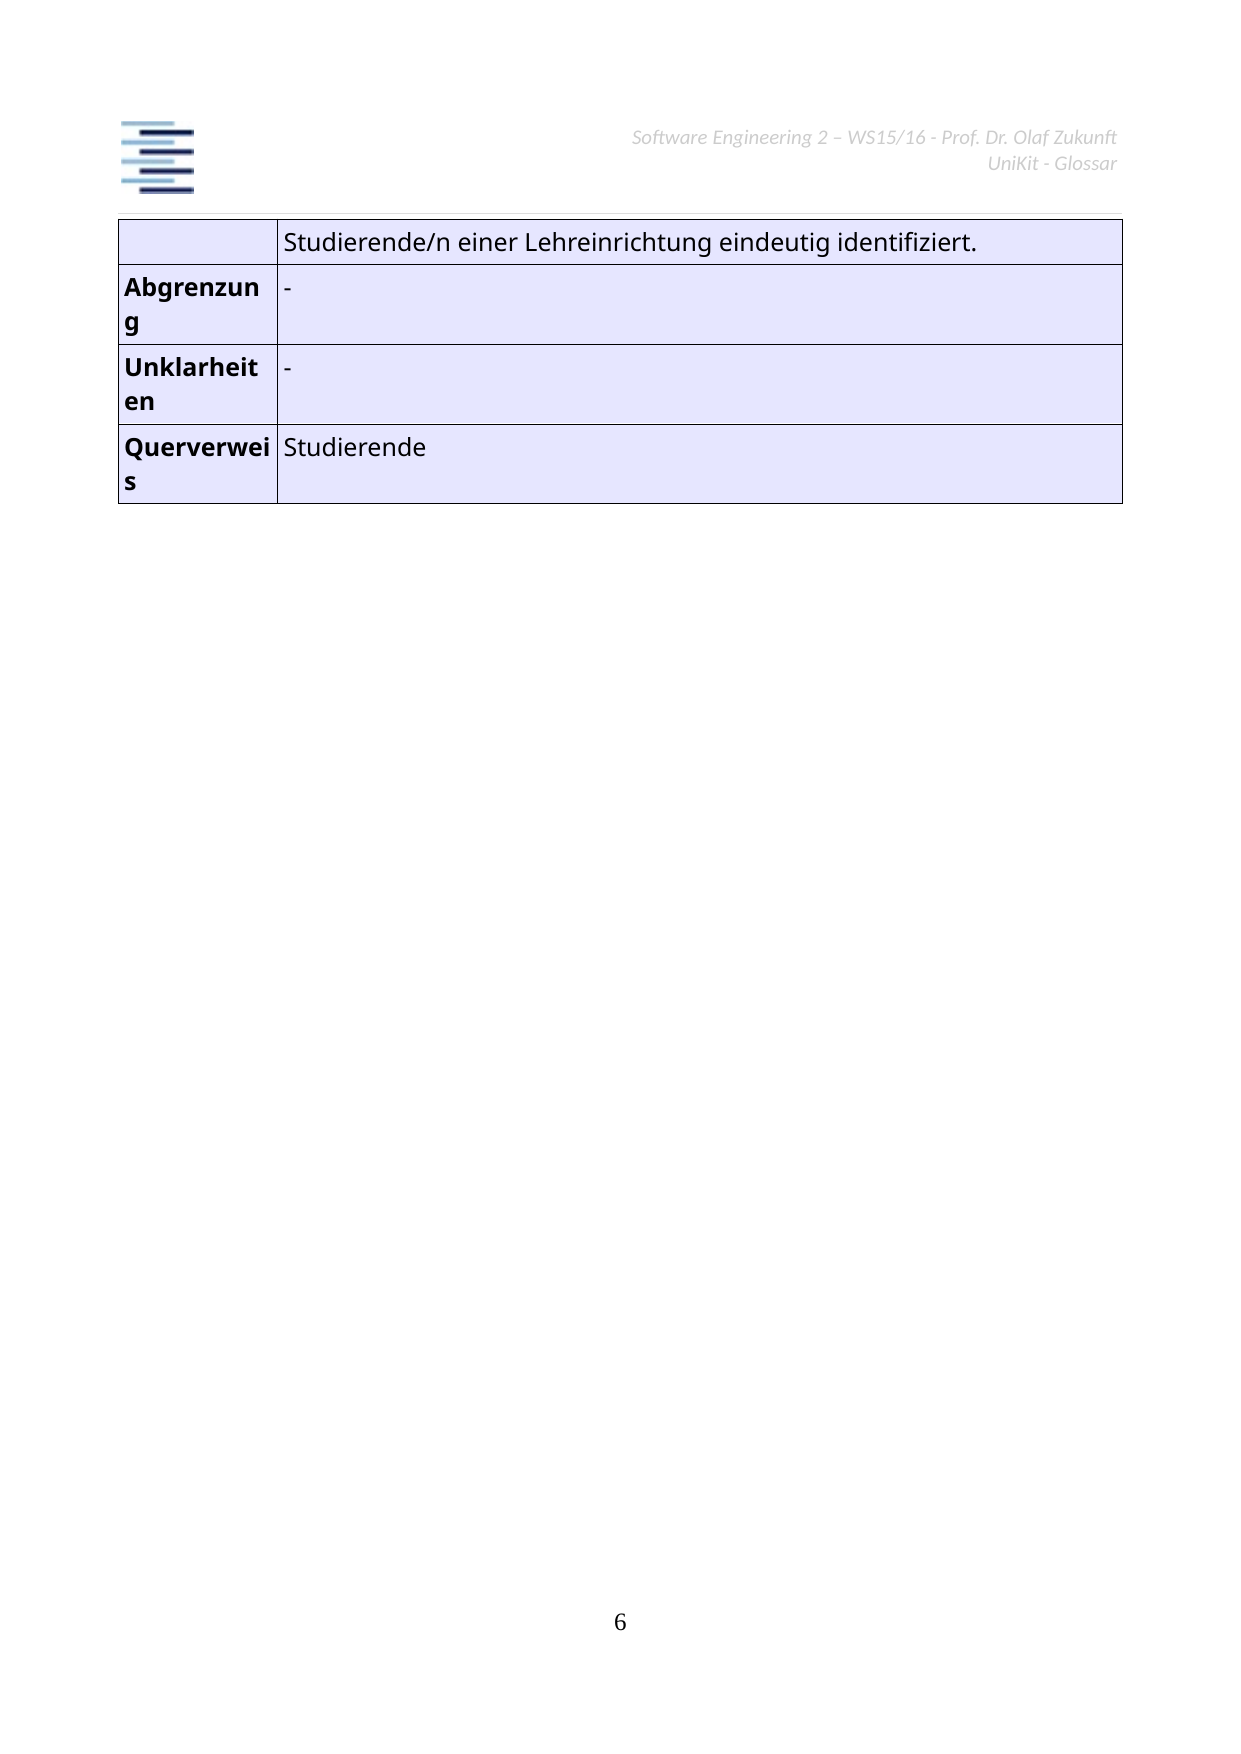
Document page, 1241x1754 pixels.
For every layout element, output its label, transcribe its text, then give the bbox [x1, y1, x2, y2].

table_cell Unklarheiten [119, 345, 277, 423]
table_cell Querverweis [119, 425, 277, 503]
table_cell Studierende/n einer Lehreinrichtung eindeutig identifiziert. [278, 220, 1122, 264]
picture [121, 121, 194, 194]
table_cell Studierende [278, 425, 1122, 503]
table_cell - [278, 265, 1122, 344]
table_cell - [278, 345, 1122, 423]
table_cell [119, 220, 277, 264]
table_cell Abgrenzung [119, 265, 277, 344]
